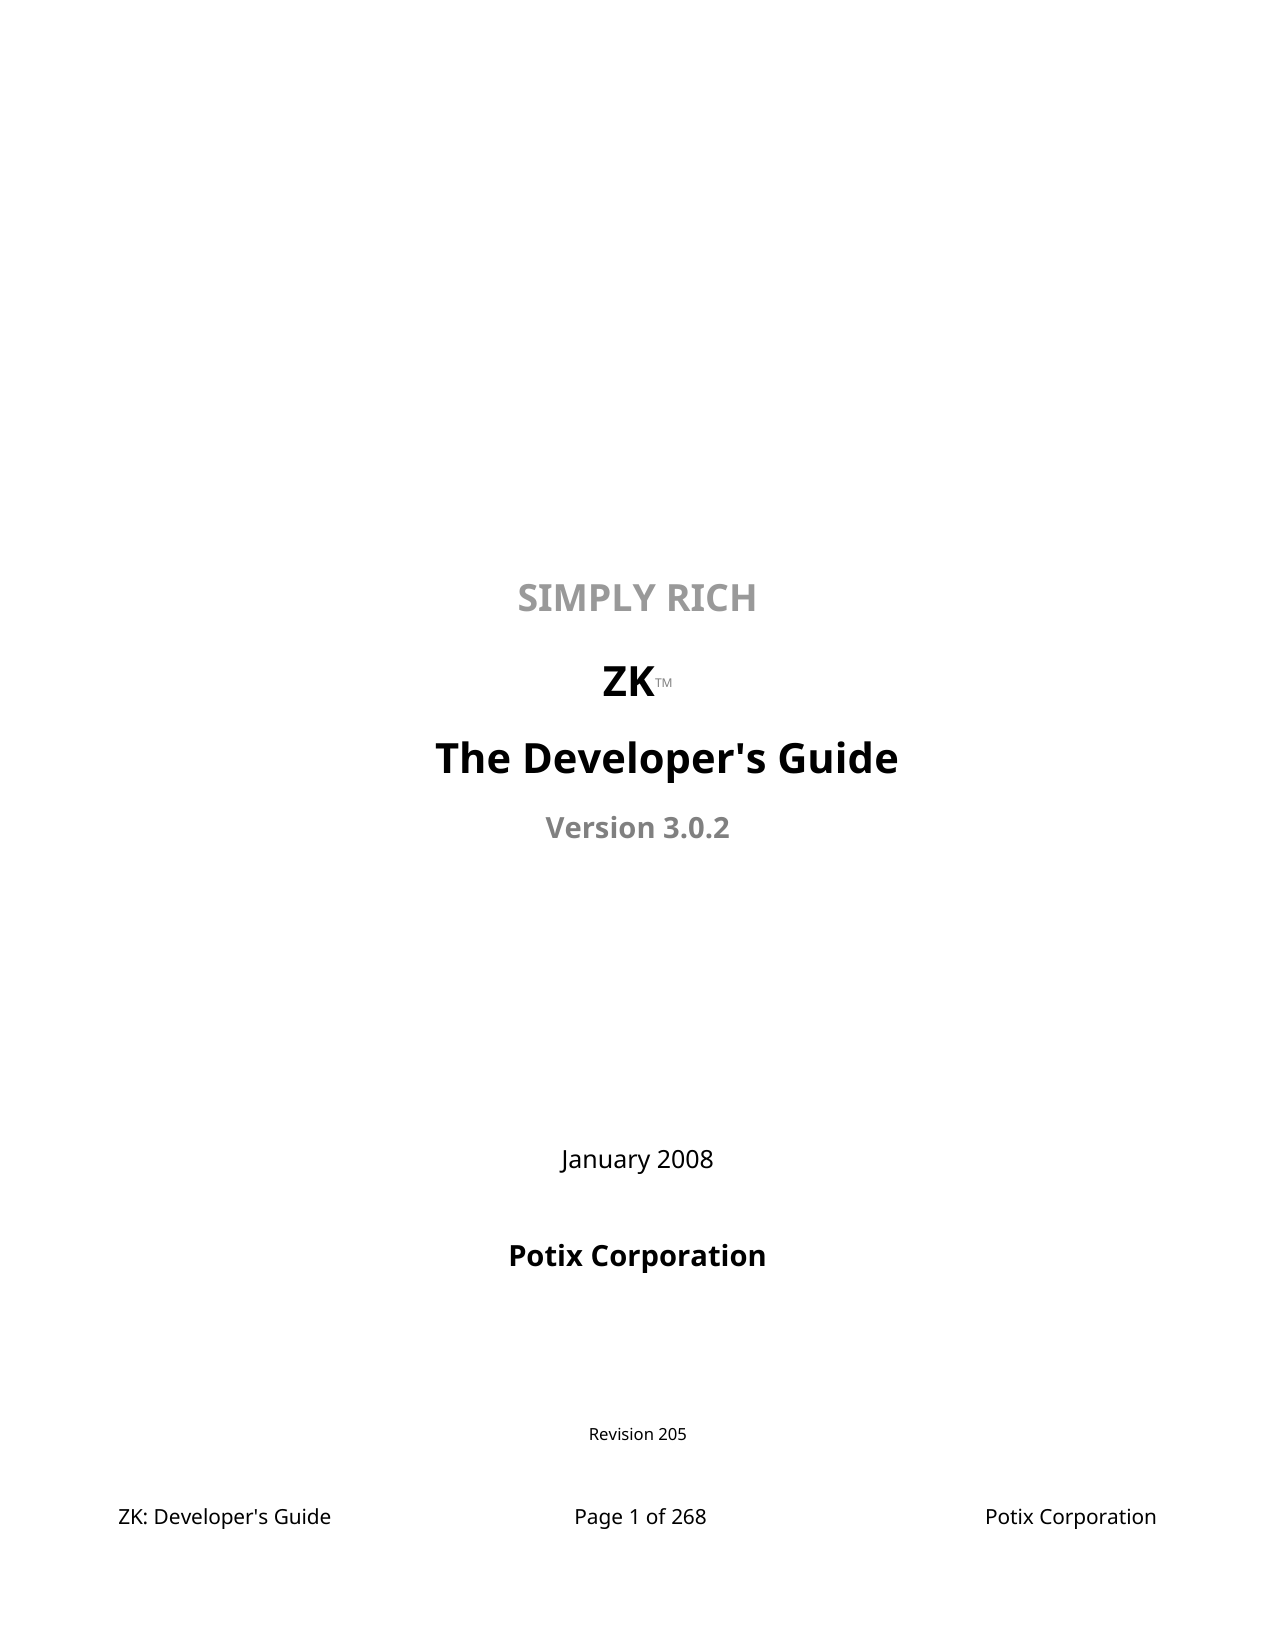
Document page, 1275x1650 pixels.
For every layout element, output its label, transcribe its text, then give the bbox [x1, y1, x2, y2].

subtitle Version 3.0.2 [118, 807, 1157, 847]
text Potix Corporation [118, 1235, 1157, 1275]
text SIMPLY RICH [118, 571, 1157, 622]
text January 2008 [118, 1142, 1157, 1176]
text ZKTM [118, 652, 1157, 708]
title The Developer's Guide [177, 729, 1157, 786]
text Revision 205 [118, 1422, 1157, 1445]
